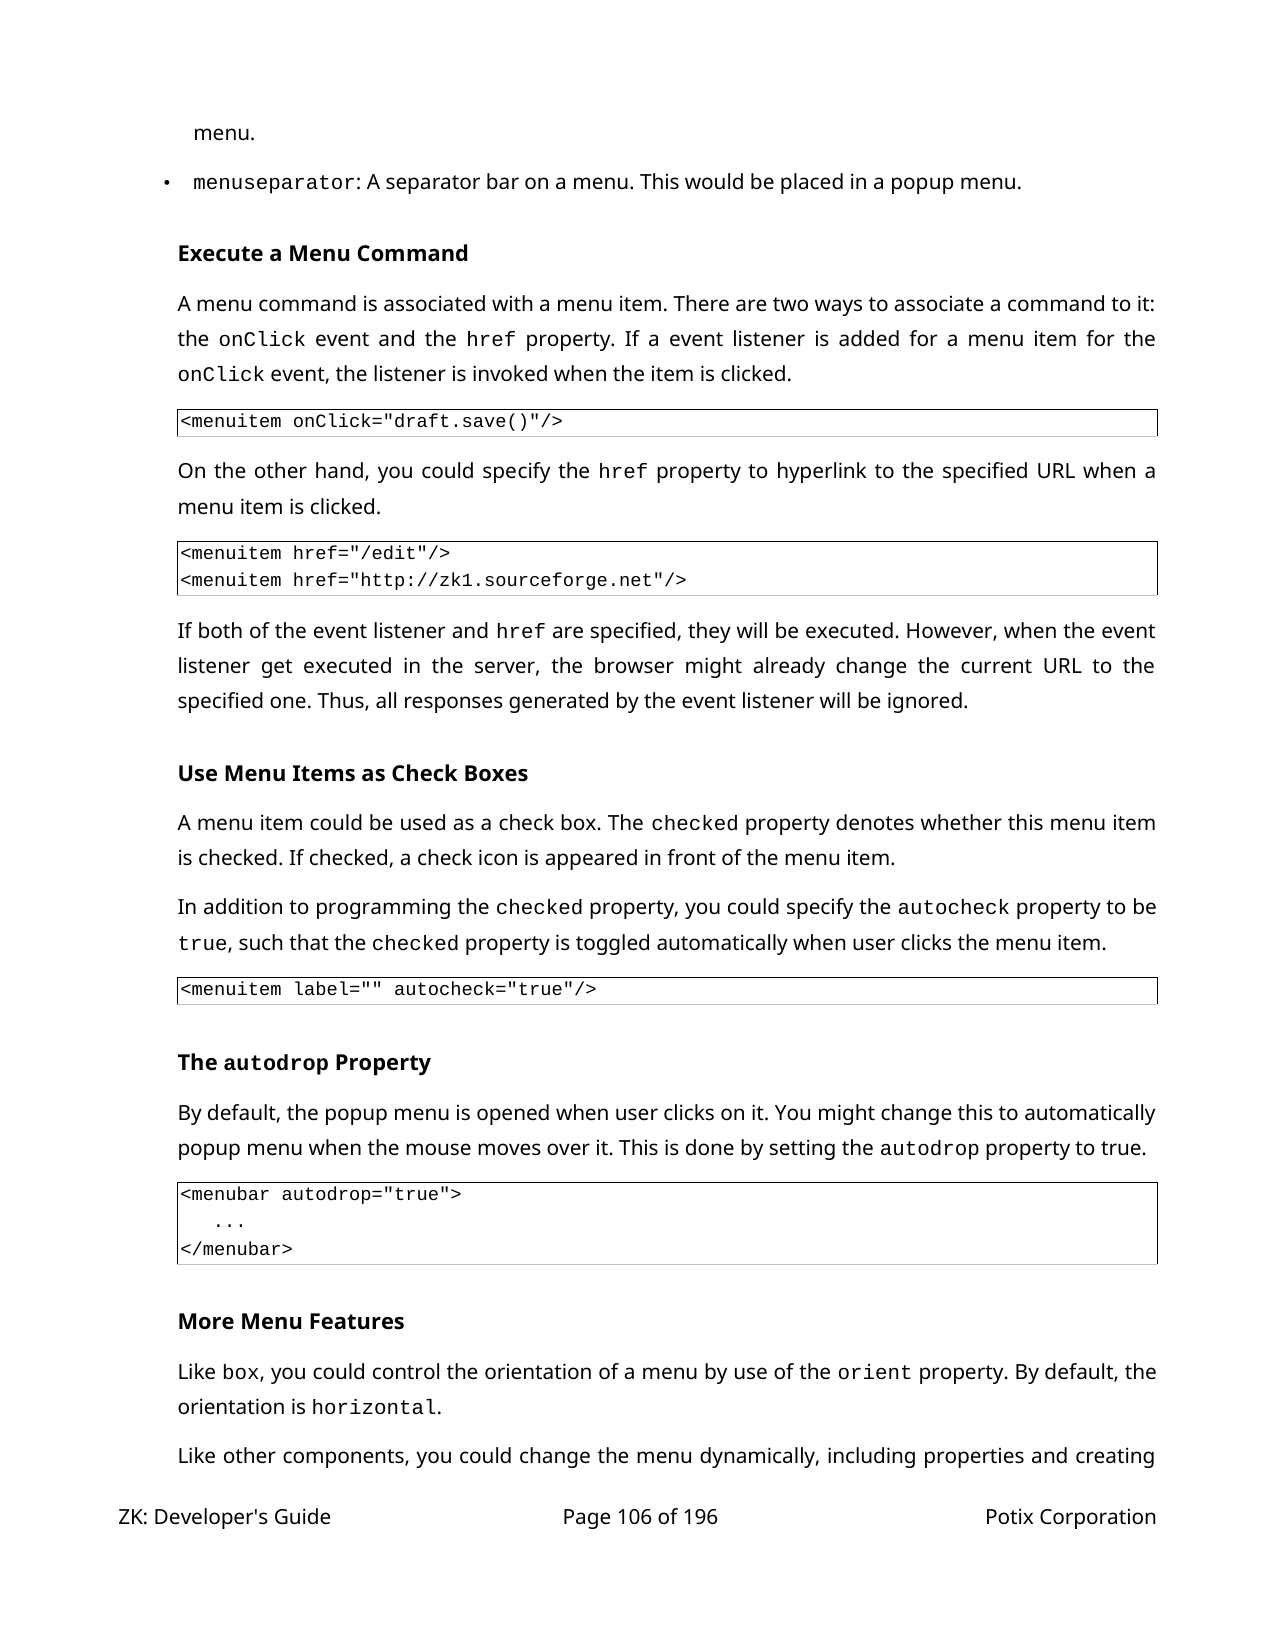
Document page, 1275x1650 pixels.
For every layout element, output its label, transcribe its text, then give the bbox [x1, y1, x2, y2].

text Like box, you could control the orientation of a menu by use of the orient property. By default, the orientation is horizontal. [177, 1357, 1157, 1421]
subtitle Use Menu Items as Check Boxes [177, 757, 1157, 787]
text A menu command is associated with a menu item. There are two ways to associate a command to it: the onClick event and the href property. If a event listener is added for a menu item for the onClick event, the listener is invoked when the item is clicked. [177, 289, 1157, 388]
text On the other hand, you could specify the href property to hyperlink to the specified URL when a menu item is clicked. [177, 456, 1157, 520]
text If both of the event listener and href are specified, they will be executed. However, when the event listener get executed in the server, the browser might already change the current URL to the specified one. Thus, all responses generated by the event listener will be ignored. [177, 616, 1157, 715]
list menu. [164, 118, 1157, 146]
text <menuitem onClick="draft.save()"/> [178, 410, 1157, 436]
text <menuitem label="" autocheck="true"/> [178, 978, 1157, 1004]
text <menuitem href="http://zk1.sourceforge.net"/> [178, 568, 1157, 595]
subtitle Execute a Menu Command [177, 238, 1157, 268]
text <menuitem href="/edit"/> [178, 542, 1157, 565]
list menuseparator: A separator bar on a menu. This would be placed in a popup menu. [164, 167, 1157, 196]
subtitle More Menu Features [177, 1306, 1157, 1336]
text By default, the popup menu is opened when user clicks on it. You might change this to automatically popup menu when the mouse moves over it. This is done by setting the autodrop property to true. [177, 1098, 1157, 1161]
subtitle The autodrop Property [177, 1047, 1157, 1077]
text </menubar> [178, 1236, 1157, 1264]
text <menubar autodrop="true"> [178, 1183, 1157, 1206]
text In addition to programming the checked property, you could specify the autocheck property to be true, such that the checked property is toggled automatically when user clicks the menu item. [177, 892, 1157, 956]
text ... [178, 1209, 1157, 1233]
text A menu item could be used as a check box. The checked property denotes whether this menu item is checked. If checked, a check icon is appeared in front of the menu item. [177, 808, 1157, 872]
text Like other components, you could change the menu dynamically, including properties and creating [177, 1441, 1157, 1470]
